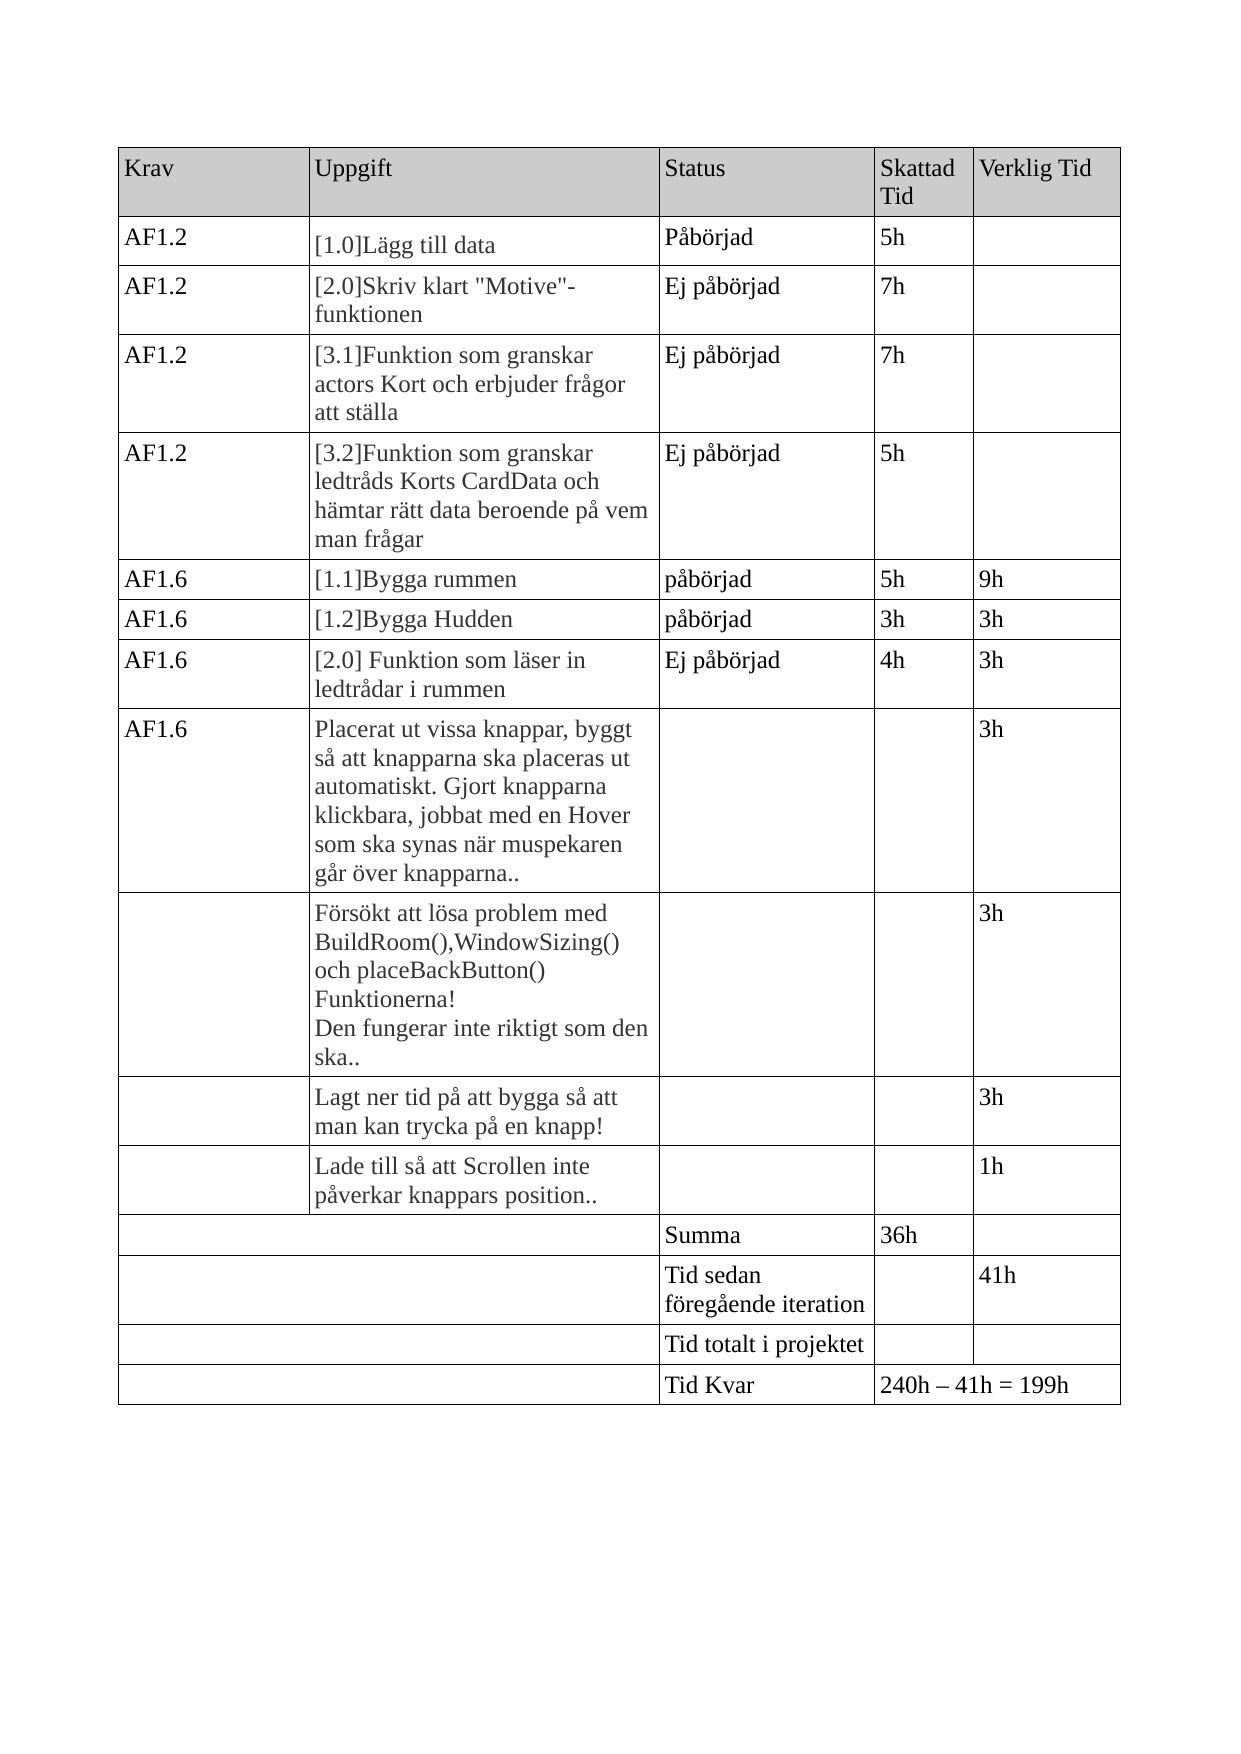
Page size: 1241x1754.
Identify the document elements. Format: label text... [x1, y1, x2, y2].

table_cell [660, 1077, 874, 1145]
table_cell [1.2]Bygga Hudden [310, 600, 659, 639]
table_cell AF1.2 [119, 217, 309, 265]
table_cell 3h [974, 709, 1120, 892]
table_cell [974, 1215, 1120, 1255]
table_cell [974, 217, 1120, 265]
table_cell Ej påbörjad [660, 640, 874, 708]
table_cell [2.0]Skriv klart "Motive"-funktionen [310, 266, 659, 334]
table_cell [119, 1146, 309, 1214]
table_cell påbörjad [660, 600, 874, 639]
table_cell [660, 1146, 874, 1214]
table_cell AF1.6 [119, 709, 309, 892]
table_header Uppgift [310, 148, 659, 216]
table_cell [974, 1325, 1120, 1364]
table_cell [119, 1215, 659, 1255]
table_cell Placerat ut vissa knappar, byggt så att knapparna ska placeras ut automatiskt. Gjort knapparna klickbara, jobbat med en Hover som ska synas när muspekaren går över knapparna.. [310, 709, 659, 892]
table_cell 3h [875, 600, 973, 639]
table_cell Summa [660, 1215, 874, 1255]
table_cell [119, 1256, 659, 1324]
table_cell AF1.6 [119, 560, 309, 599]
table_cell [875, 1077, 973, 1145]
table_cell påbörjad [660, 560, 874, 599]
table_cell AF1.2 [119, 335, 309, 432]
table_cell 3h [974, 600, 1120, 639]
table_cell 5h [875, 217, 973, 265]
table_cell [3.2]Funktion som granskar ledtråds Korts CardData och hämtar rätt data beroende på vem man frågar [310, 433, 659, 558]
table_cell Ej påbörjad [660, 433, 874, 558]
table_cell AF1.2 [119, 433, 309, 558]
table_cell 5h [875, 433, 973, 558]
table_cell [974, 266, 1120, 334]
table_cell [3.1]Funktion som granskar actors Kort och erbjuder frågor att ställa [310, 335, 659, 432]
table_cell [875, 1256, 973, 1324]
table_cell Lagt ner tid på att bygga så att man kan trycka på en knapp! [310, 1077, 659, 1145]
table_cell AF1.6 [119, 640, 309, 708]
table_cell [974, 335, 1120, 432]
table_cell [119, 1365, 659, 1404]
table_cell [660, 893, 874, 1076]
table_cell 36h [875, 1215, 973, 1255]
table_header Skattad Tid [875, 148, 973, 216]
table_cell [119, 1077, 309, 1145]
table_cell 3h [974, 1077, 1120, 1145]
table_cell 240h – 41h = 199h [875, 1365, 1120, 1404]
table_cell [875, 1146, 973, 1214]
table_cell [974, 433, 1120, 558]
table_cell Påbörjad [660, 217, 874, 265]
table_cell Lade till så att Scrollen inte påverkar knappars position.. [310, 1146, 659, 1214]
table_header Status [660, 148, 874, 216]
table_cell [119, 1325, 659, 1364]
table_cell [875, 709, 973, 892]
table_cell [875, 1325, 973, 1364]
table_cell 9h [974, 560, 1120, 599]
table_cell 3h [974, 893, 1120, 1076]
table_cell Ej påbörjad [660, 335, 874, 432]
table_cell [1.1]Bygga rummen [310, 560, 659, 599]
table_cell [875, 893, 973, 1076]
table_cell AF1.6 [119, 600, 309, 639]
table_cell 4h [875, 640, 973, 708]
table_cell 1h [974, 1146, 1120, 1214]
table_cell Försökt att lösa problem med BuildRoom(),WindowSizing() och placeBackButton() Funktionerna! Den fungerar inte riktigt som den ska.. [310, 893, 659, 1076]
table_cell [660, 709, 874, 892]
table_cell Tid sedan föregående iteration [660, 1256, 874, 1324]
table_header Verklig Tid [974, 148, 1120, 216]
table_cell [119, 893, 309, 1076]
table_cell AF1.2 [119, 266, 309, 334]
table_cell [1.0]Lägg till data [310, 217, 659, 265]
table_cell [2.0] Funktion som läser in ledtrådar i rummen [310, 640, 659, 708]
table_cell Ej påbörjad [660, 266, 874, 334]
table_cell Tid Kvar [660, 1365, 874, 1404]
table_header Krav [119, 148, 309, 216]
table_cell 5h [875, 560, 973, 599]
table_cell 3h [974, 640, 1120, 708]
table_cell 7h [875, 266, 973, 334]
table_cell 41h [974, 1256, 1120, 1324]
table_cell Tid totalt i projektet [660, 1325, 874, 1364]
table_cell 7h [875, 335, 973, 432]
